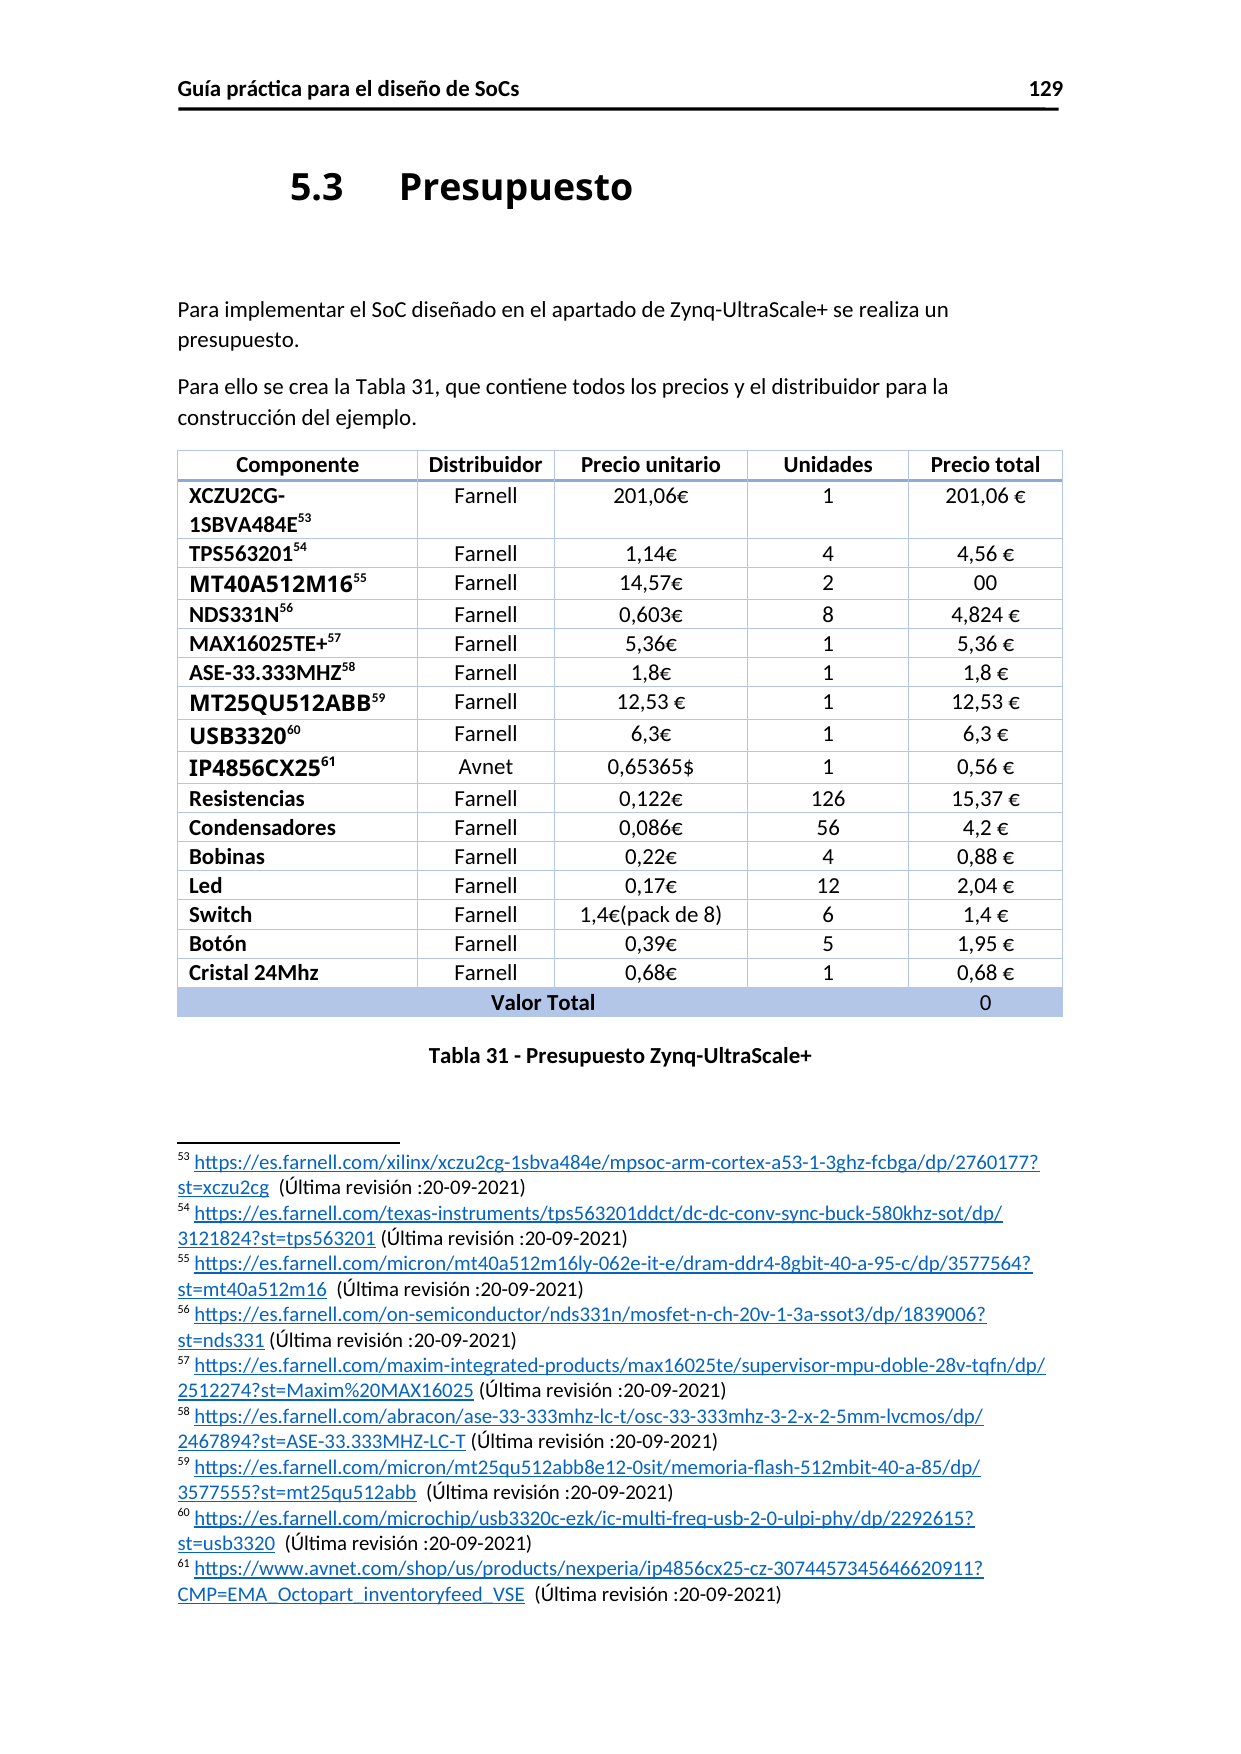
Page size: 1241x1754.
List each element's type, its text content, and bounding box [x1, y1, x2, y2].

table_cell Farnell [418, 959, 554, 987]
table_cell USB3320 [178, 720, 417, 751]
table_cell 5,36€ [555, 629, 747, 657]
table_cell Farnell [418, 687, 554, 718]
table_cell Farnell [418, 784, 554, 812]
table_cell Farnell [418, 900, 554, 928]
table_cell 5 [748, 930, 908, 957]
table_cell 4,2 € [909, 813, 1062, 841]
table_cell Farnell [418, 930, 554, 957]
subtitle 5.3 Presupuesto [290, 160, 1063, 211]
table_cell 1,4 € [909, 900, 1062, 928]
table_cell MT40A512M16 [178, 568, 417, 599]
table_cell Farnell [418, 720, 554, 751]
table_cell IP4856CX25 [178, 752, 417, 783]
table_cell Farnell [418, 871, 554, 899]
table_cell Farnell [418, 482, 554, 538]
table_cell 0,086€ [555, 813, 747, 841]
text Para implementar el SoC diseñado en el apartado de Zynq-UltraScale+ se realiza un presupuesto. [177, 295, 1063, 353]
table_cell 4 [748, 539, 908, 567]
table_cell 0,22€ [555, 842, 747, 870]
table_header Componente [178, 451, 417, 478]
table_cell 1 [748, 752, 908, 783]
table_header Unidades [748, 451, 908, 478]
table_cell 8 [748, 600, 908, 628]
table_cell 6 [748, 900, 908, 928]
table_cell 12,53 € [555, 687, 747, 718]
table_header Distribuidor [418, 451, 554, 478]
table_cell Valor Total [178, 988, 908, 1016]
table_cell 1 [748, 482, 908, 538]
table_cell 6,3 € [909, 720, 1062, 751]
table_cell 0,39€ [555, 930, 747, 957]
table_cell 5,36 € [909, 629, 1062, 657]
table_cell ASE-33.333MHZ [178, 658, 417, 686]
table_cell 1,8 € [909, 658, 1062, 686]
table_cell 4,56 € [909, 539, 1062, 567]
table_cell 4 [748, 842, 908, 870]
table_cell Botón [178, 930, 417, 957]
table_cell Farnell [418, 629, 554, 657]
table_cell 1,4€(pack de 8) [555, 900, 747, 928]
table_cell 201,06 € [909, 482, 1062, 538]
table_cell 0,56 € [909, 752, 1062, 783]
table_cell Switch [178, 900, 417, 928]
table_cell MT25QU512ABB [178, 687, 417, 718]
table_cell Cristal 24Mhz [178, 959, 417, 987]
table_header Precio unitario [555, 451, 747, 478]
table_cell Farnell [418, 813, 554, 841]
table_cell 126 [748, 784, 908, 812]
table_cell 0,122€ [555, 784, 747, 812]
table_cell 4,824 € [909, 600, 1062, 628]
table_cell 0,68 € [909, 959, 1062, 987]
table_cell NDS331N [178, 600, 417, 628]
table_cell 0,68€ [555, 959, 747, 987]
table_cell 0,603€ [555, 600, 747, 628]
table_cell Bobinas [178, 842, 417, 870]
table_cell 1,8€ [555, 658, 747, 686]
table_cell 12,53 € [909, 687, 1062, 718]
table_cell 0,88 € [909, 842, 1062, 870]
table_cell Avnet [418, 752, 554, 783]
table_cell 1,95 € [909, 930, 1062, 957]
table_cell 56 [748, 813, 908, 841]
table_cell Farnell [418, 600, 554, 628]
table_cell 15,37 € [909, 784, 1062, 812]
table_cell Led [178, 871, 417, 899]
table_cell XCZU2CG-1SBVA484E [178, 482, 417, 538]
text Para ello se crea la Tabla 31, que contiene todos los precios y el distribuidor para la construcción del ejemplo. [177, 372, 1063, 431]
table_cell 0 [909, 988, 1062, 1016]
table_cell Farnell [418, 539, 554, 567]
table_cell Farnell [418, 842, 554, 870]
table_cell 14,57€ [555, 568, 747, 599]
table_cell 1 [748, 658, 908, 686]
table_cell 1 [748, 720, 908, 751]
table_cell 1 [748, 629, 908, 657]
table_header Precio total [909, 451, 1062, 478]
table_cell 12 [748, 871, 908, 899]
table_cell 029,14 [909, 568, 1062, 599]
table_cell 201,06€ [555, 482, 747, 538]
table_cell 1 [748, 687, 908, 718]
table_cell Condensadores [178, 813, 417, 841]
table_cell 1,14€ [555, 539, 747, 567]
table_cell 0,17€ [555, 871, 747, 899]
table_cell Farnell [418, 568, 554, 599]
table_cell 1 [748, 959, 908, 987]
table_cell 6,3€ [555, 720, 747, 751]
text Tabla 31 - Presupuesto Zynq-UltraScale+ [177, 1042, 1063, 1070]
table_cell Resistencias [178, 784, 417, 812]
table_cell Farnell [418, 658, 554, 686]
table_cell 0,65365$ [555, 752, 747, 783]
table_cell MAX16025TE+ [178, 629, 417, 657]
table_cell 2 [748, 568, 908, 599]
table_cell TPS563201 [178, 539, 417, 567]
table_cell 2,04 € [909, 871, 1062, 899]
